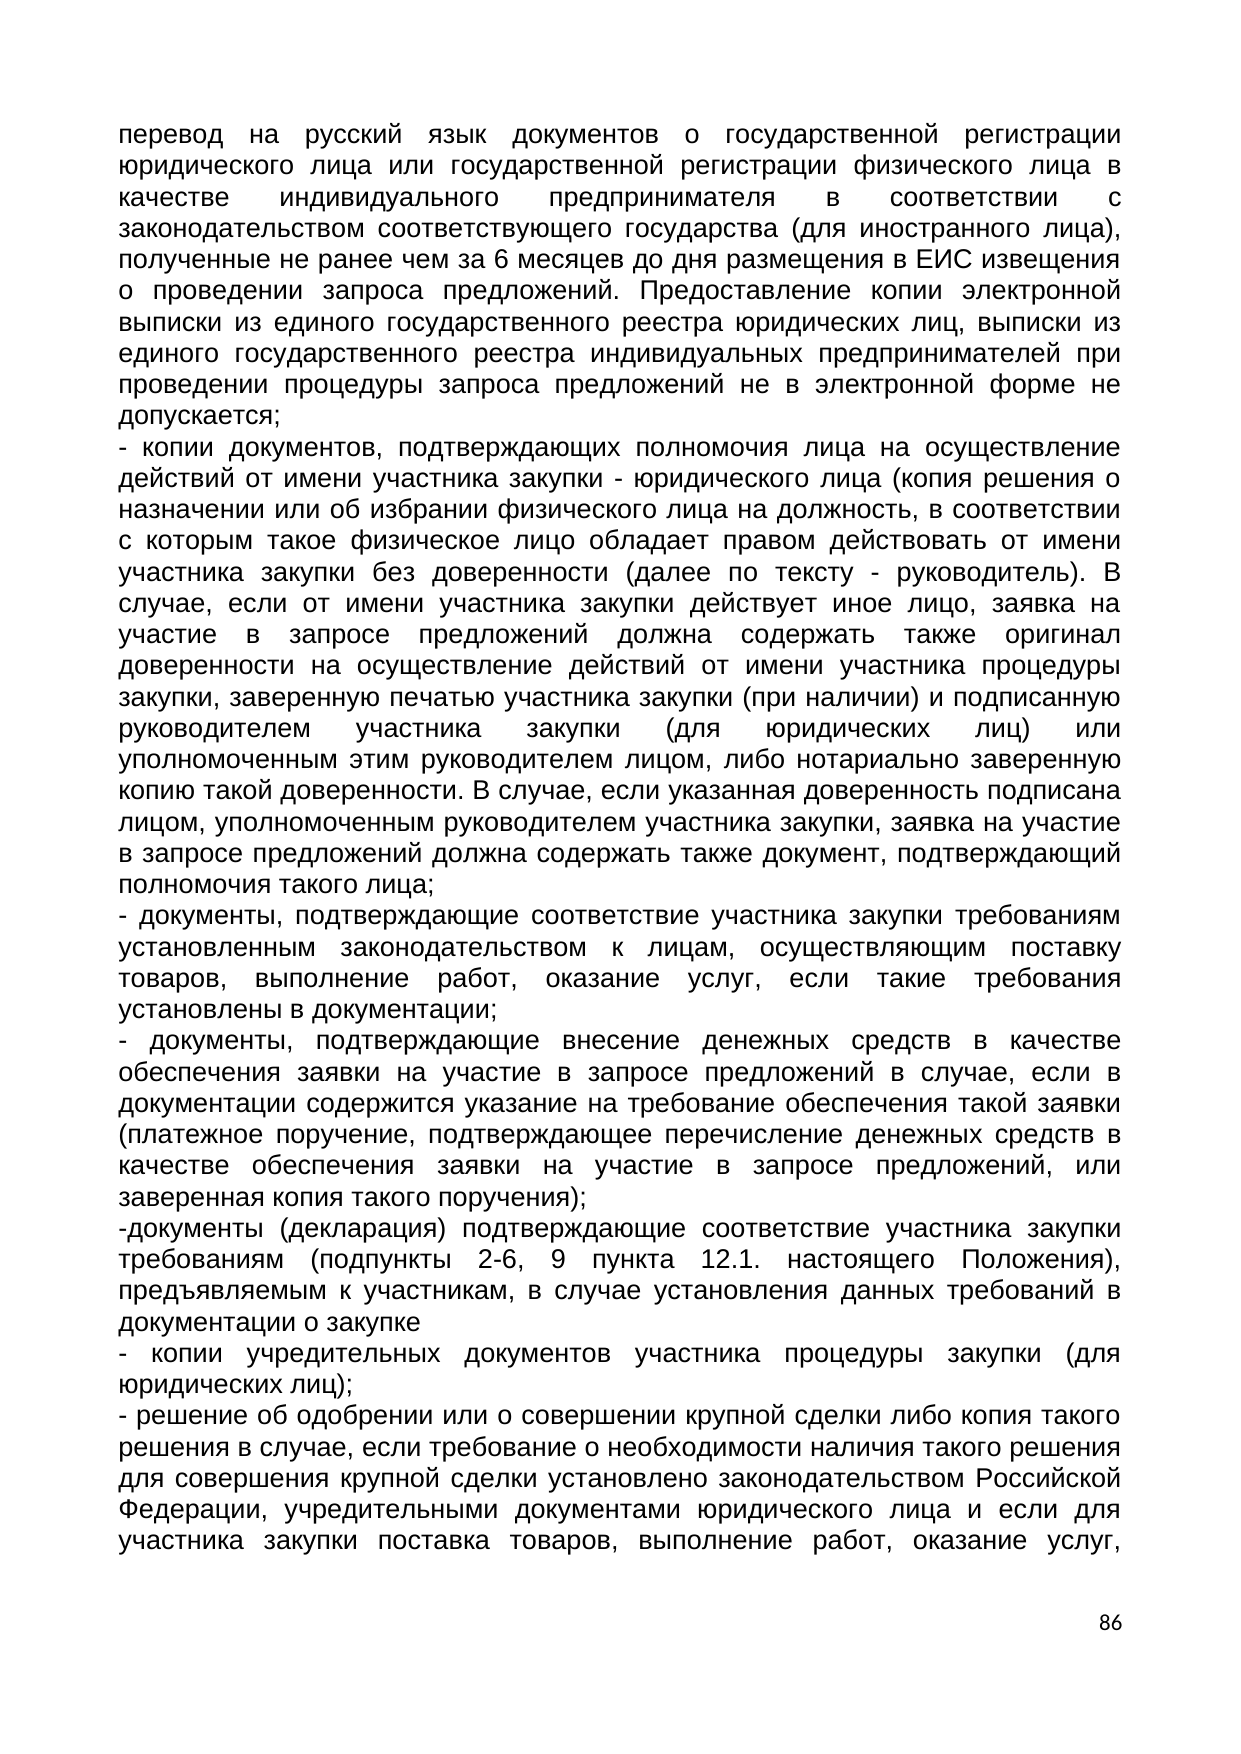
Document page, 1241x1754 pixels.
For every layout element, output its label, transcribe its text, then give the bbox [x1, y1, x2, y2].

text - решение об одобрении или о совершении крупной сделки либо копия такого решения в случае, если требование о необходимости наличия такого решения для совершения крупной сделки установлено законодательством Российской Федерации, учредительными документами юридического лица и если для участника закупки поставка товаров, выполнение работ, оказание услуг, [118, 1399, 1122, 1556]
text -документы (декларация) подтверждающие соответствие участника закупки требованиям (подпункты 2-6, 9 пункта 12.1. настоящего Положения), предъявляемым к участникам, в случае установления данных требований в документации о закупке [118, 1212, 1122, 1337]
text перевод на русский язык документов о государственной регистрации юридического лица или государственной регистрации физического лица в качестве индивидуального предпринимателя в соответствии с законодательством соответствующего государства (для иностранного лица), полученные не ранее чем за 6 месяцев до дня размещения в ЕИС извещения о проведении запроса предложений. Предоставление копии электронной выписки из единого государственного реестра юридических лиц, выписки из единого государственного реестра индивидуальных предпринимателей при проведении процедуры запроса предложений не в электронной форме не допускается; [118, 118, 1122, 431]
text - документы, подтверждающие соответствие участника закупки требованиям установленным законодательством к лицам, осуществляющим поставку товаров, выполнение работ, оказание услуг, если такие требования установлены в документации; [118, 899, 1122, 1024]
text - документы, подтверждающие внесение денежных средств в качестве обеспечения заявки на участие в запросе предложений в случае, если в документации содержится указание на требование обеспечения такой заявки (платежное поручение, подтверждающее перечисление денежных средств в качестве обеспечения заявки на участие в запросе предложений, или заверенная копия такого поручения); [118, 1024, 1122, 1212]
text - копии документов, подтверждающих полномочия лица на осуществление действий от имени участника закупки - юридического лица (копия решения о назначении или об избрании физического лица на должность, в соответствии с которым такое физическое лицо обладает правом действовать от имени участника закупки без доверенности (далее по тексту - руководитель). В случае, если от имени участника закупки действует иное лицо, заявка на участие в запросе предложений должна содержать также оригинал доверенности на осуществление действий от имени участника процедуры закупки, заверенную печатью участника закупки (при наличии) и подписанную руководителем участника закупки (для юридических лиц) или уполномоченным этим руководителем лицом, либо нотариально заверенную копию такой доверенности. В случае, если указанная доверенность подписана лицом, уполномоченным руководителем участника закупки, заявка на участие в запросе предложений должна содержать также документ, подтверждающий полномочия такого лица; [118, 431, 1122, 899]
text - копии учредительных документов участника процедуры закупки (для юридических лиц); [118, 1337, 1122, 1399]
